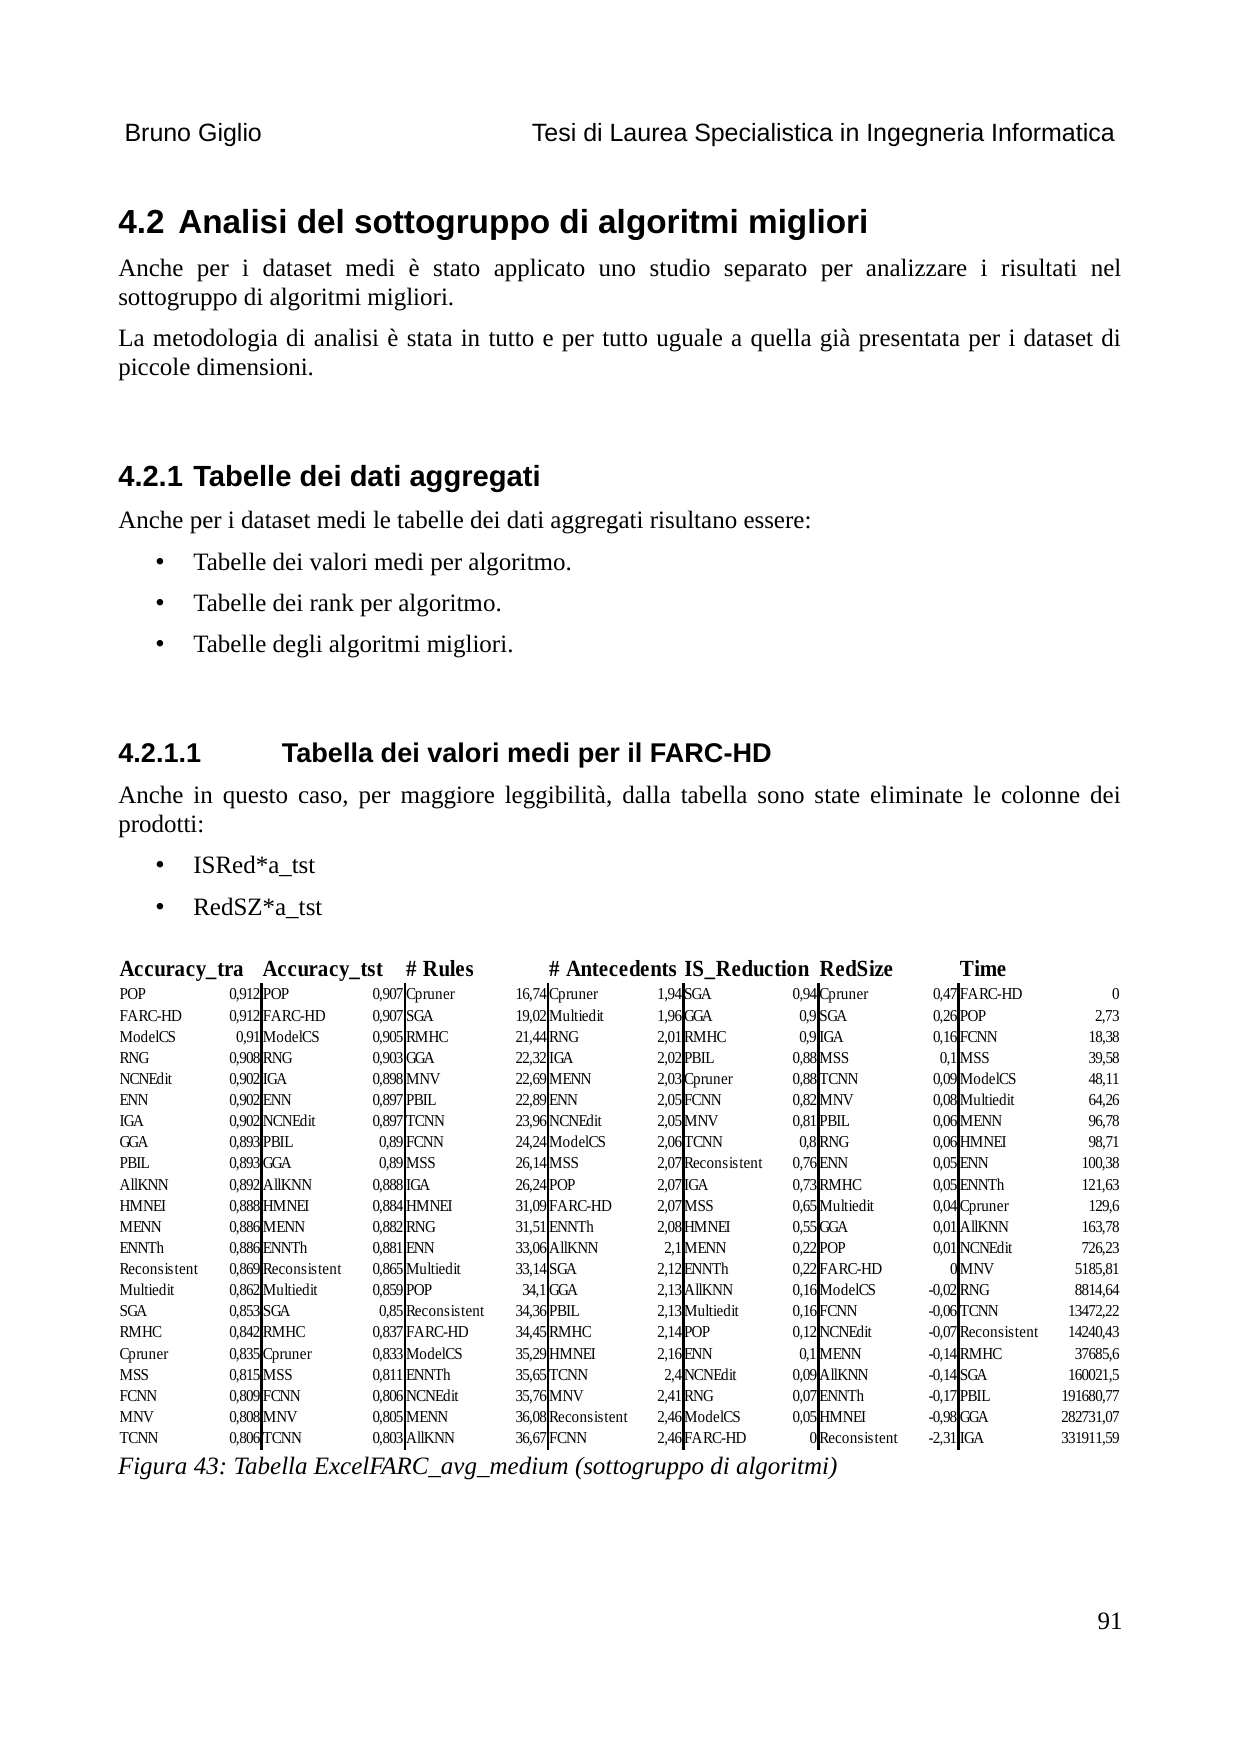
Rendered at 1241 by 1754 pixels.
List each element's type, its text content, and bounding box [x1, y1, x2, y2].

text Figura 43: Tabella ExcelFARC_avg_medium (sottogruppo di algoritmi) [118, 955, 1122, 1479]
text Anche in questo caso, per maggiore leggibilità, dalla tabella sono state eliminate le colonne dei prodotti: [118, 780, 1122, 838]
list Tabelle degli algoritmi migliori. [156, 629, 1122, 658]
subtitle Tabelle dei dati aggregati [118, 459, 1122, 493]
text Anche per i dataset medi le tabelle dei dati aggregati risultano essere: [118, 505, 1122, 534]
text Anche per i dataset medi è stato applicato uno studio separato per analizzare i risultati nel sottogruppo di algoritmi migliori. [118, 253, 1122, 311]
subtitle Analisi del sottogruppo di algoritmi migliori [118, 202, 1122, 241]
list Tabelle dei rank per algoritmo. [156, 588, 1122, 617]
text La metodologia di analisi è stata in tutto e per tutto uguale a quella già presentata per i dataset di piccole dimensioni. [118, 323, 1122, 381]
list ISRed*a_tst [156, 850, 1122, 879]
list Tabelle dei valori medi per algoritmo. [156, 547, 1122, 575]
subtitle Tabella dei valori medi per il FARC-HD [118, 737, 1122, 768]
list RedSZ*a_tst [156, 892, 1122, 920]
